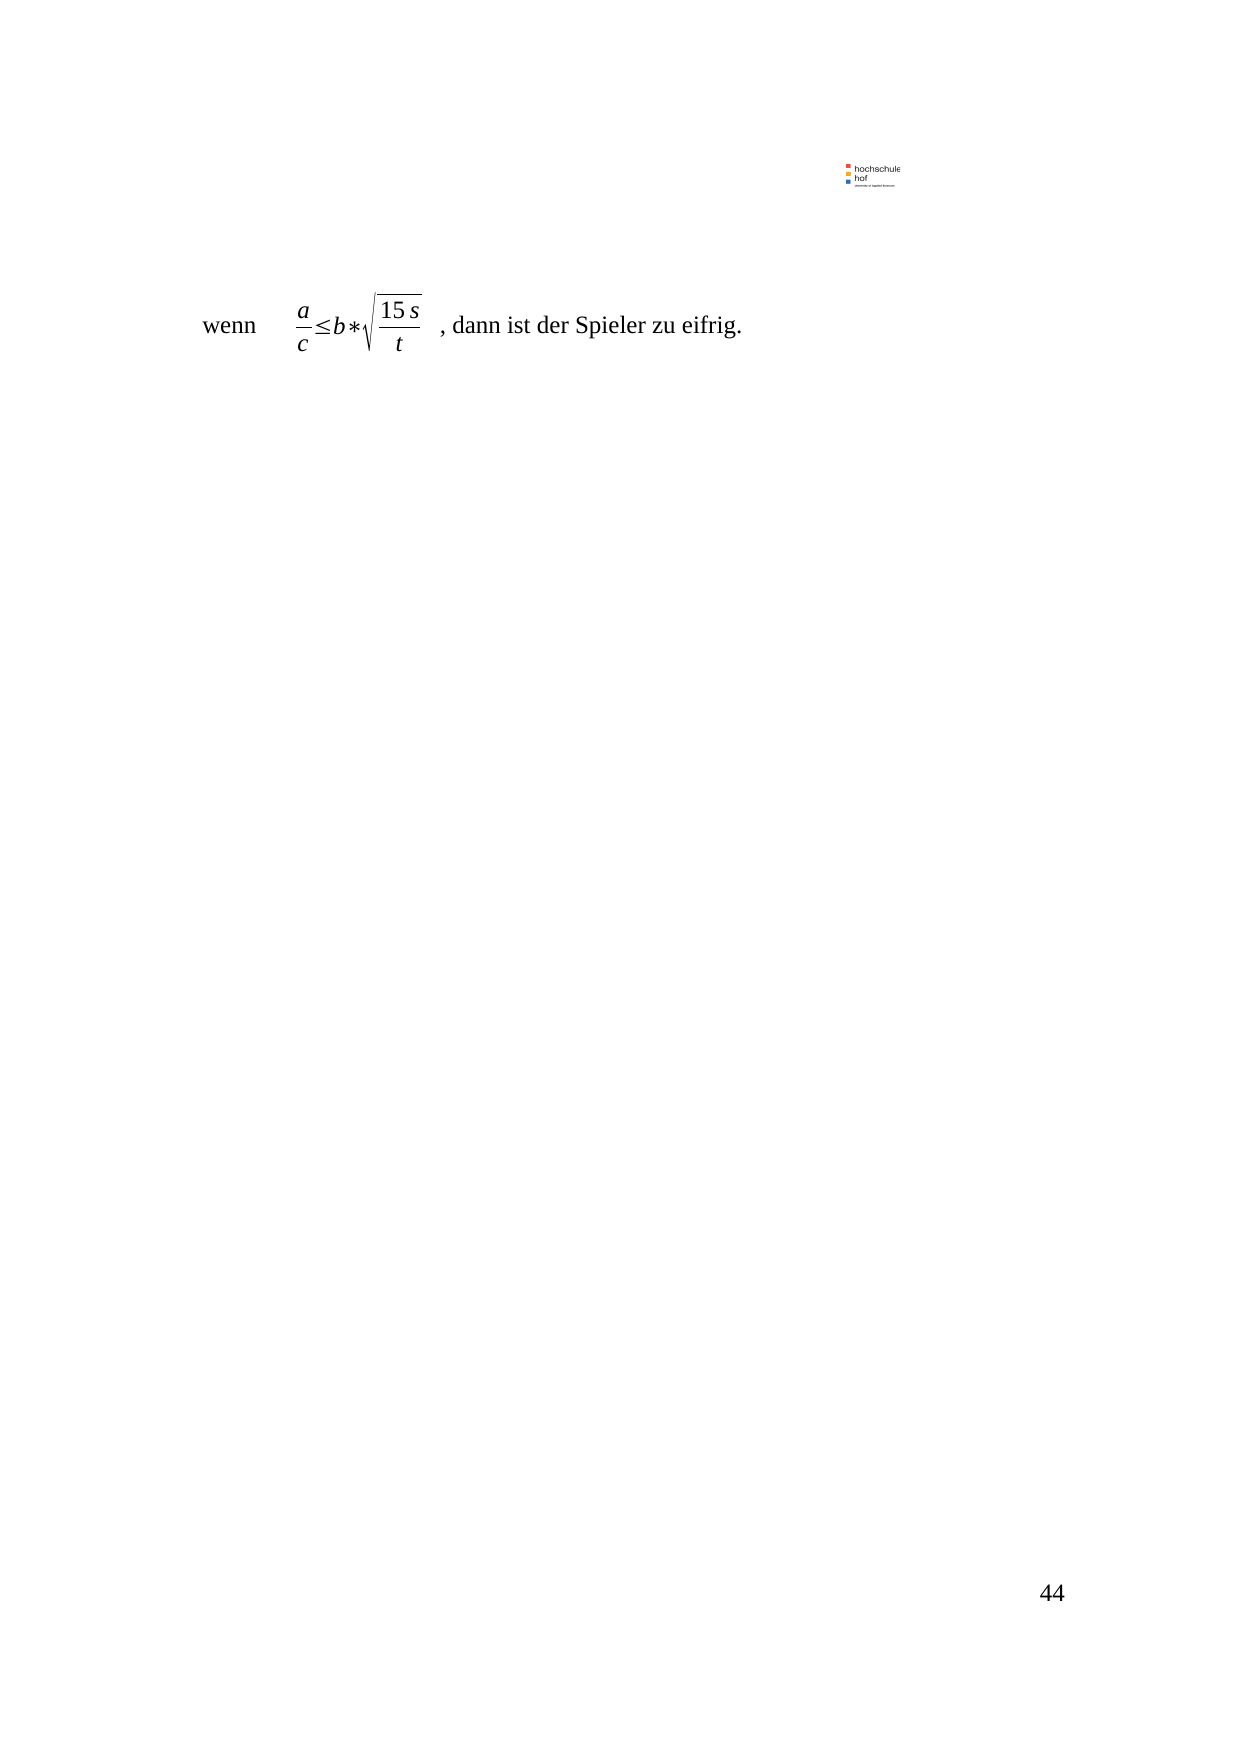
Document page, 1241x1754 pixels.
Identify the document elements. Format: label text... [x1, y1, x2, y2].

text wenn , dann ist der Spieler zu eifrig. [202, 292, 1064, 356]
picture [846, 164, 901, 187]
